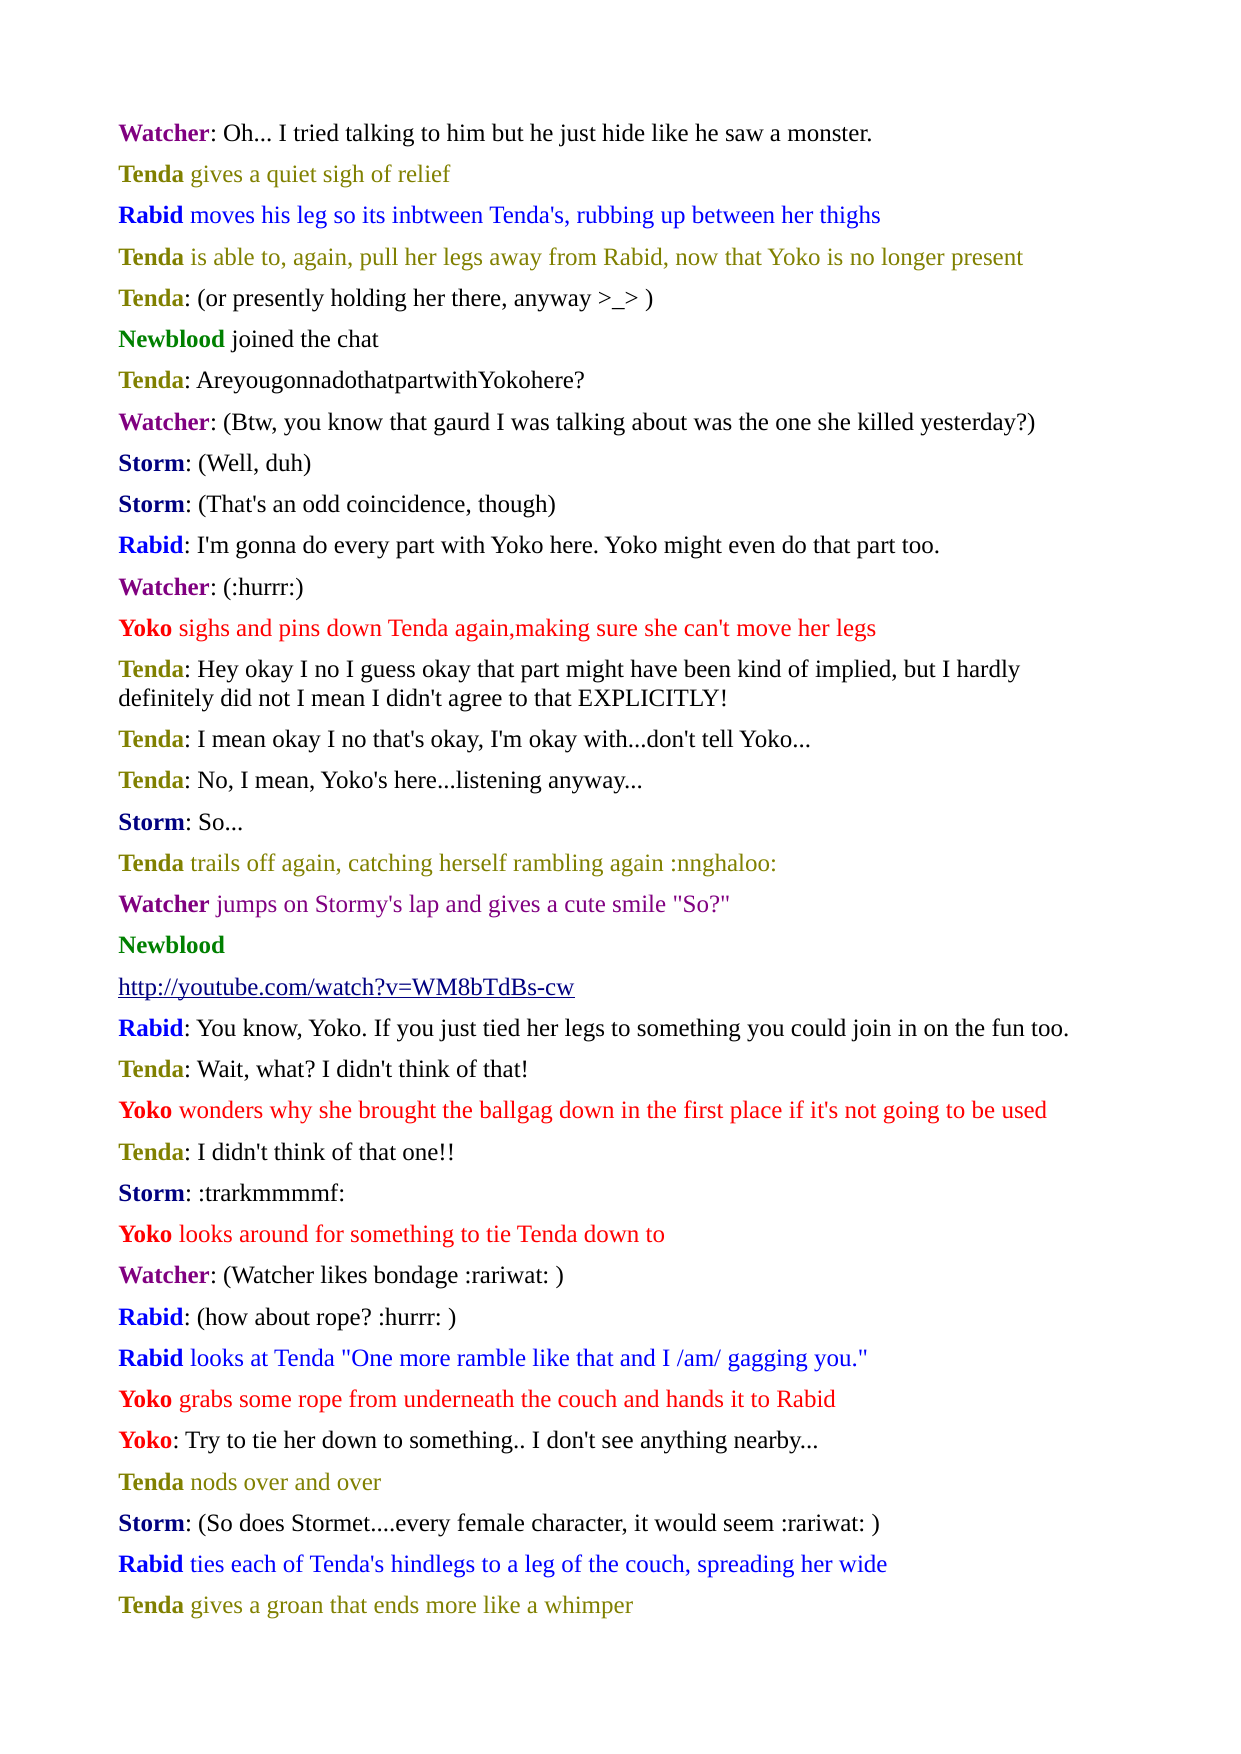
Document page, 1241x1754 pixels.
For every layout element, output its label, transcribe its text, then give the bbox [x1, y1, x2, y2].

text Tenda: No, I mean, Yoko's here...listening anyway... [118, 766, 1122, 794]
text Yoko: Try to tie her down to something.. I don't see anything nearby... [118, 1426, 1122, 1454]
text Yoko sighs and pins down Tenda again,making sure she can't move her legs [118, 613, 1122, 642]
text Watcher: (Watcher likes bondage :rariwat: ) [118, 1261, 1122, 1289]
text Tenda gives a quiet sigh of relief [118, 159, 1122, 188]
text Yoko grabs some rope from underneath the couch and hands it to Rabid [118, 1384, 1122, 1413]
text Rabid ties each of Tenda's hindlegs to a leg of the couch, spreading her wide [118, 1549, 1122, 1578]
text Tenda: I didn't think of that one!! [118, 1137, 1122, 1166]
text Watcher jumps on Stormy's lap and gives a cute smile "So?" [118, 889, 1122, 918]
text Storm: (So does Stormet....every female character, it would seem :rariwat: ) [118, 1508, 1122, 1537]
text Watcher: (:hurrr:) [118, 572, 1122, 601]
text Tenda: (or presently holding her there, anyway >​_>​ ) [118, 283, 1122, 312]
text Tenda gives a groan that ends more like a whimper [118, 1591, 1122, 1619]
text Storm: :trarkmmmmf: [118, 1178, 1122, 1207]
text Yoko wonders why she brought the ballgag down in the first place if it's not going to be used [118, 1096, 1122, 1124]
text Tenda: I mean okay I no that's okay, I'm okay with...don't tell Yoko... [118, 724, 1122, 753]
text Tenda nods over and over [118, 1467, 1122, 1496]
text Tenda is able to, again, pull her legs away from Rabid, now that Yoko is no longer present [118, 242, 1122, 271]
text Tenda trails off again, catching herself rambling again :nnghaloo: [118, 848, 1122, 877]
text Watcher: Oh... I tried talking to him but he just hide like he saw a monster. [118, 118, 1122, 147]
text Newblood joined the chat [118, 324, 1122, 353]
text Rabid moves his leg so its inbtween Tenda's, rubbing up between her thighs [118, 201, 1122, 229]
text Rabid: I'm gonna do every part with Yoko here. Yoko might even do that part too. [118, 531, 1122, 559]
text Storm: So... [118, 807, 1122, 836]
text Tenda: Areyougonnadothatpartwit​hYokohere? [118, 366, 1122, 394]
text Storm: (Well, duh) [118, 448, 1122, 477]
text Watcher: (Btw, you know that gaurd I was talking about was the one she killed yesterday?) [118, 407, 1122, 436]
text Tenda: Wait, what? I didn't think of that! [118, 1054, 1122, 1083]
text Yoko looks around for something to tie Tenda down to [118, 1219, 1122, 1248]
text Storm: (That's an odd coincidence, though) [118, 489, 1122, 518]
text Rabid looks at Tenda "One more ramble like that and I /am/ gagging you." [118, 1343, 1122, 1372]
text http://youtube.com/watch?v=WM8bTdBs-cw [118, 972, 1122, 1001]
text Newblood [118, 931, 1122, 959]
text Rabid: (how about rope? :hurrr: ) [118, 1302, 1122, 1331]
text Rabid: You know, Yoko. If you just tied her legs to something you could join in on the fun too. [118, 1013, 1122, 1042]
text Tenda: Hey okay I no I guess okay that part might have been kind of implied, but I hardly definitely did not I mean I didn't agree to that EXPLICITLY! [118, 654, 1122, 712]
